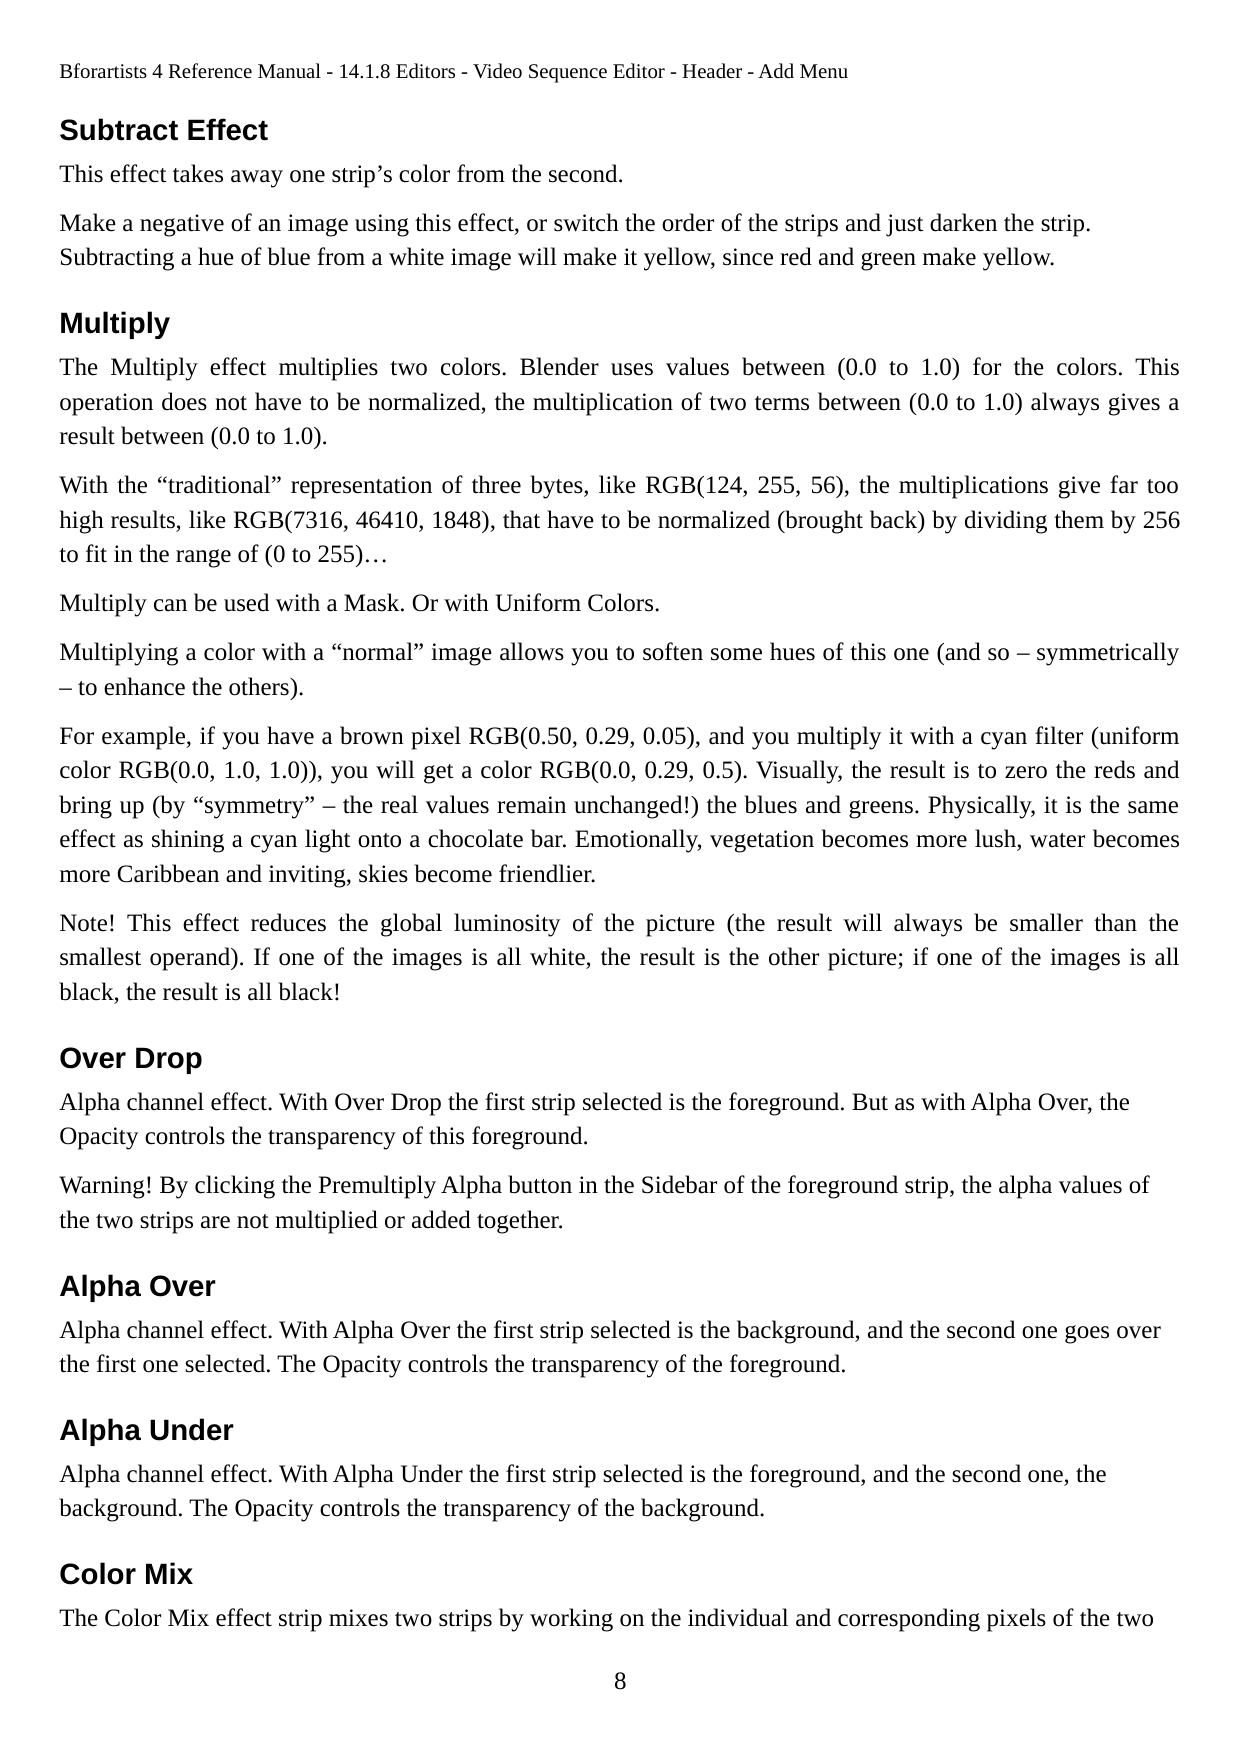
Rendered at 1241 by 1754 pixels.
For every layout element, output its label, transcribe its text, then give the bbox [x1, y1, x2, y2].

text Warning! By clicking the Premultiply Alpha button in the Sidebar of the foreground strip, the alpha values of the two strips are not multiplied or added together. [59, 1170, 1181, 1233]
text Make a negative of an image using this effect, or switch the order of the strips and just darken the strip. Subtracting a hue of blue from a white image will make it yellow, since red and green make yellow. [59, 208, 1181, 271]
text With the “traditional” representation of three bytes, like RGB(124, 255, 56), the multiplications give far too high results, like RGB(7316, 46410, 1848), that have to be normalized (brought back) by dividing them by 256 to fit in the range of (0 to 255)… [59, 470, 1181, 568]
text Alpha channel effect. With Over Drop the first strip selected is the foreground. But as with Alpha Over, the Opacity controls the transparency of this foreground. [59, 1087, 1181, 1150]
text Multiplying a color with a “normal” image allows you to soften some hues of this one (and so – symmetrically – to enhance the others). [59, 637, 1181, 701]
text Note! This effect reduces the global luminosity of the picture (the result will always be smaller than the smallest operand). If one of the images is all white, the result is the other picture; if one of the images is all black, the result is all black! [59, 908, 1181, 1006]
text This effect takes away one strip’s color from the second. [59, 159, 1181, 188]
text Alpha channel effect. With Alpha Under the first strip selected is the foreground, and the second one, the background. The Opacity controls the transparency of the background. [59, 1459, 1181, 1522]
text The Multiply effect multiplies two colors. Blender uses values between (0.0 to 1.0) for the colors. This operation does not have to be normalized, the multiplication of two terms between (0.0 to 1.0) always gives a result between (0.0 to 1.0). [59, 352, 1181, 450]
subtitle Alpha Over [59, 1268, 1181, 1302]
subtitle Subtract Effect [59, 113, 1181, 146]
text Multiply can be used with a Mask. Or with Uniform Colors. [59, 588, 1181, 617]
subtitle Multiply [59, 306, 1181, 340]
text The Color Mix effect strip mixes two strips by working on the individual and corresponding pixels of the two [59, 1603, 1181, 1632]
subtitle Color Mix [59, 1557, 1181, 1591]
text For example, if you have a brown pixel RGB(0.50, 0.29, 0.05), and you multiply it with a cyan filter (uniform color RGB(0.0, 1.0, 1.0)), you will get a color RGB(0.0, 0.29, 0.5). Visually, the result is to zero the reds and bring up (by “symmetry” – the real values remain unchanged!) the blues and greens. Physically, it is the same effect as shining a cyan light onto a chocolate bar. Emotionally, vegetation becomes more lush, water becomes more Caribbean and inviting, skies become friendlier. [59, 721, 1181, 888]
subtitle Alpha Under [59, 1413, 1181, 1447]
text Alpha channel effect. With Alpha Over the first strip selected is the background, and the second one goes over the first one selected. The Opacity controls the transparency of the foreground. [59, 1315, 1181, 1378]
subtitle Over Drop [59, 1041, 1181, 1074]
